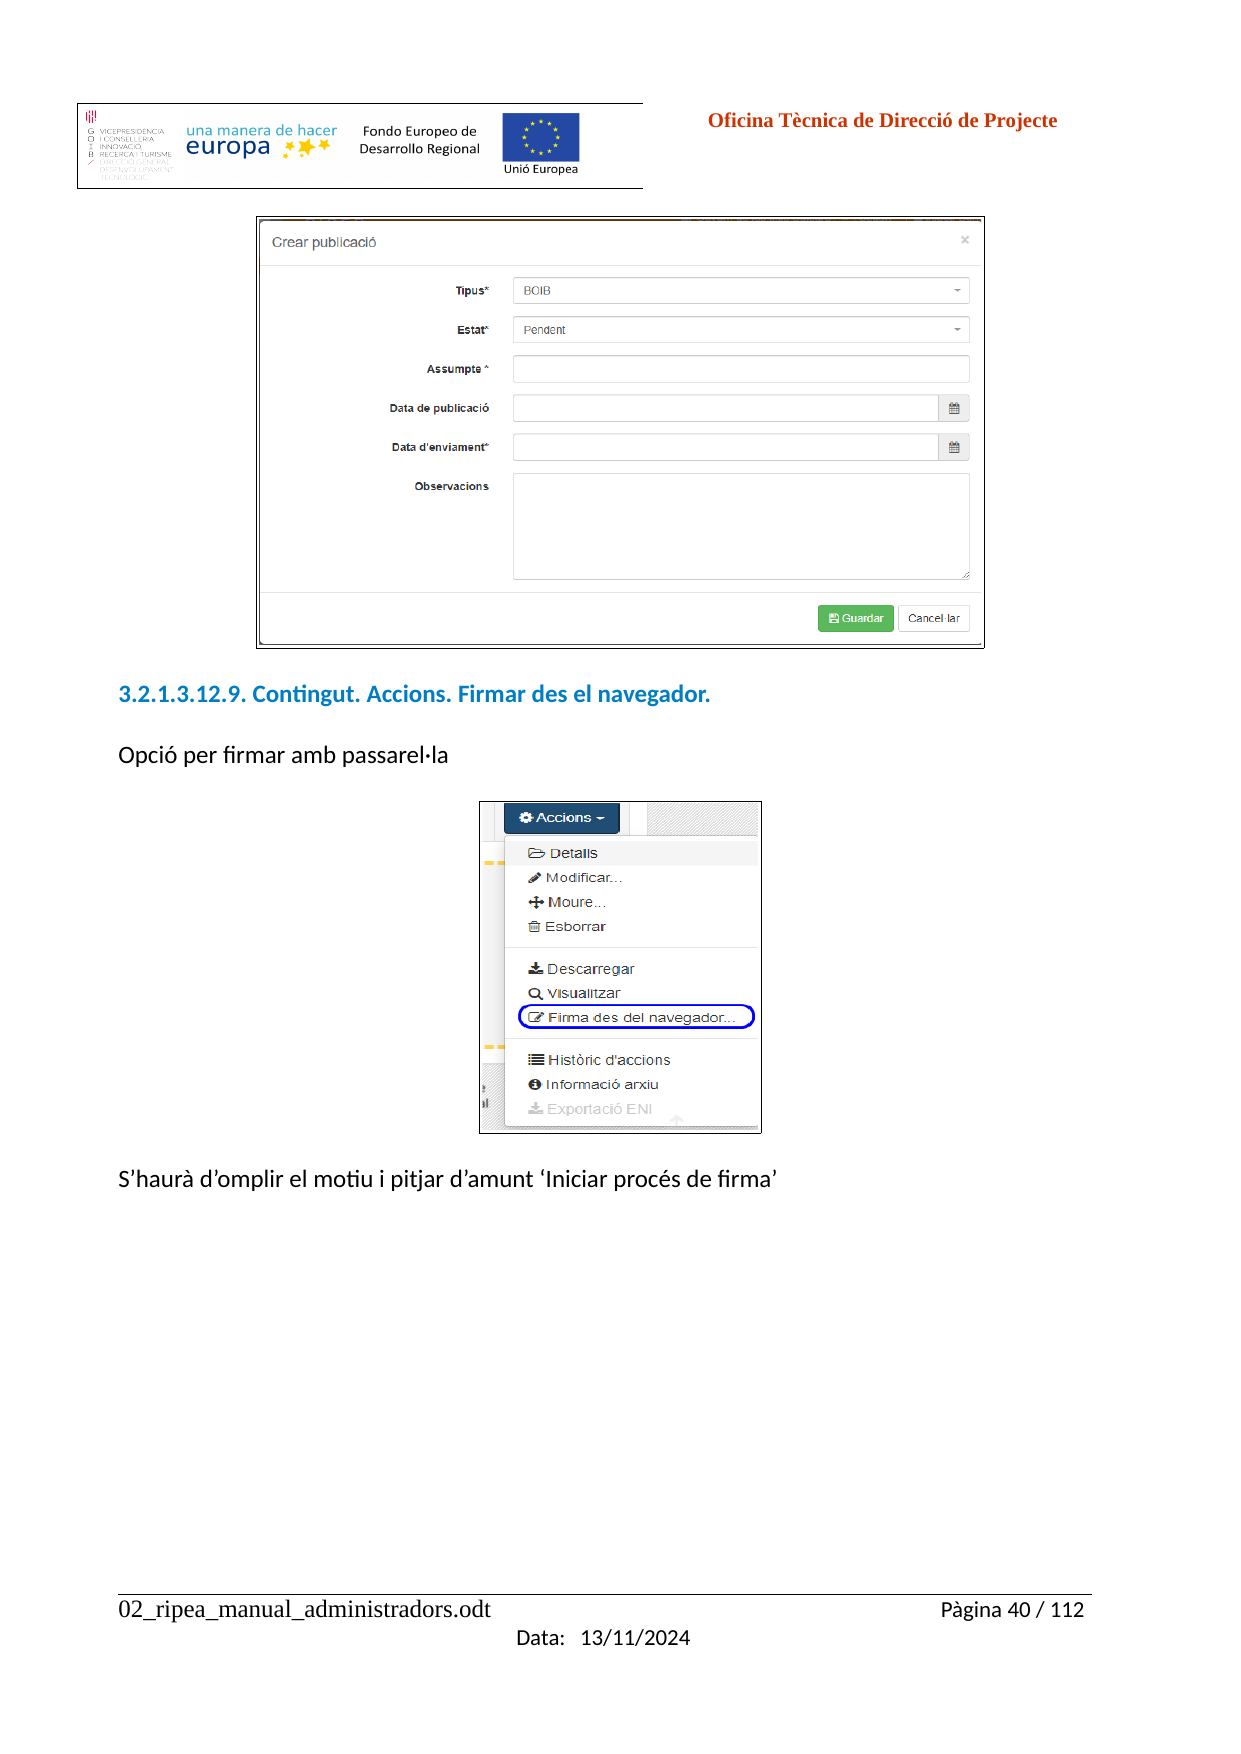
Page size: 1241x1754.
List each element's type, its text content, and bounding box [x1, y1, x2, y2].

text Opció per firmar amb passarel·la [118, 739, 1122, 770]
picture [482, 803, 758, 1130]
subtitle 3.2.1.3.12.9. Contingut. Accions. Firmar des el navegador. [118, 678, 1122, 709]
picture [82, 108, 178, 182]
picture [259, 219, 982, 645]
text S’haurà d’omplir el motiu i pitjar d’amunt ‘Iniciar procés de firma’ [118, 1163, 1122, 1194]
picture [184, 108, 585, 182]
